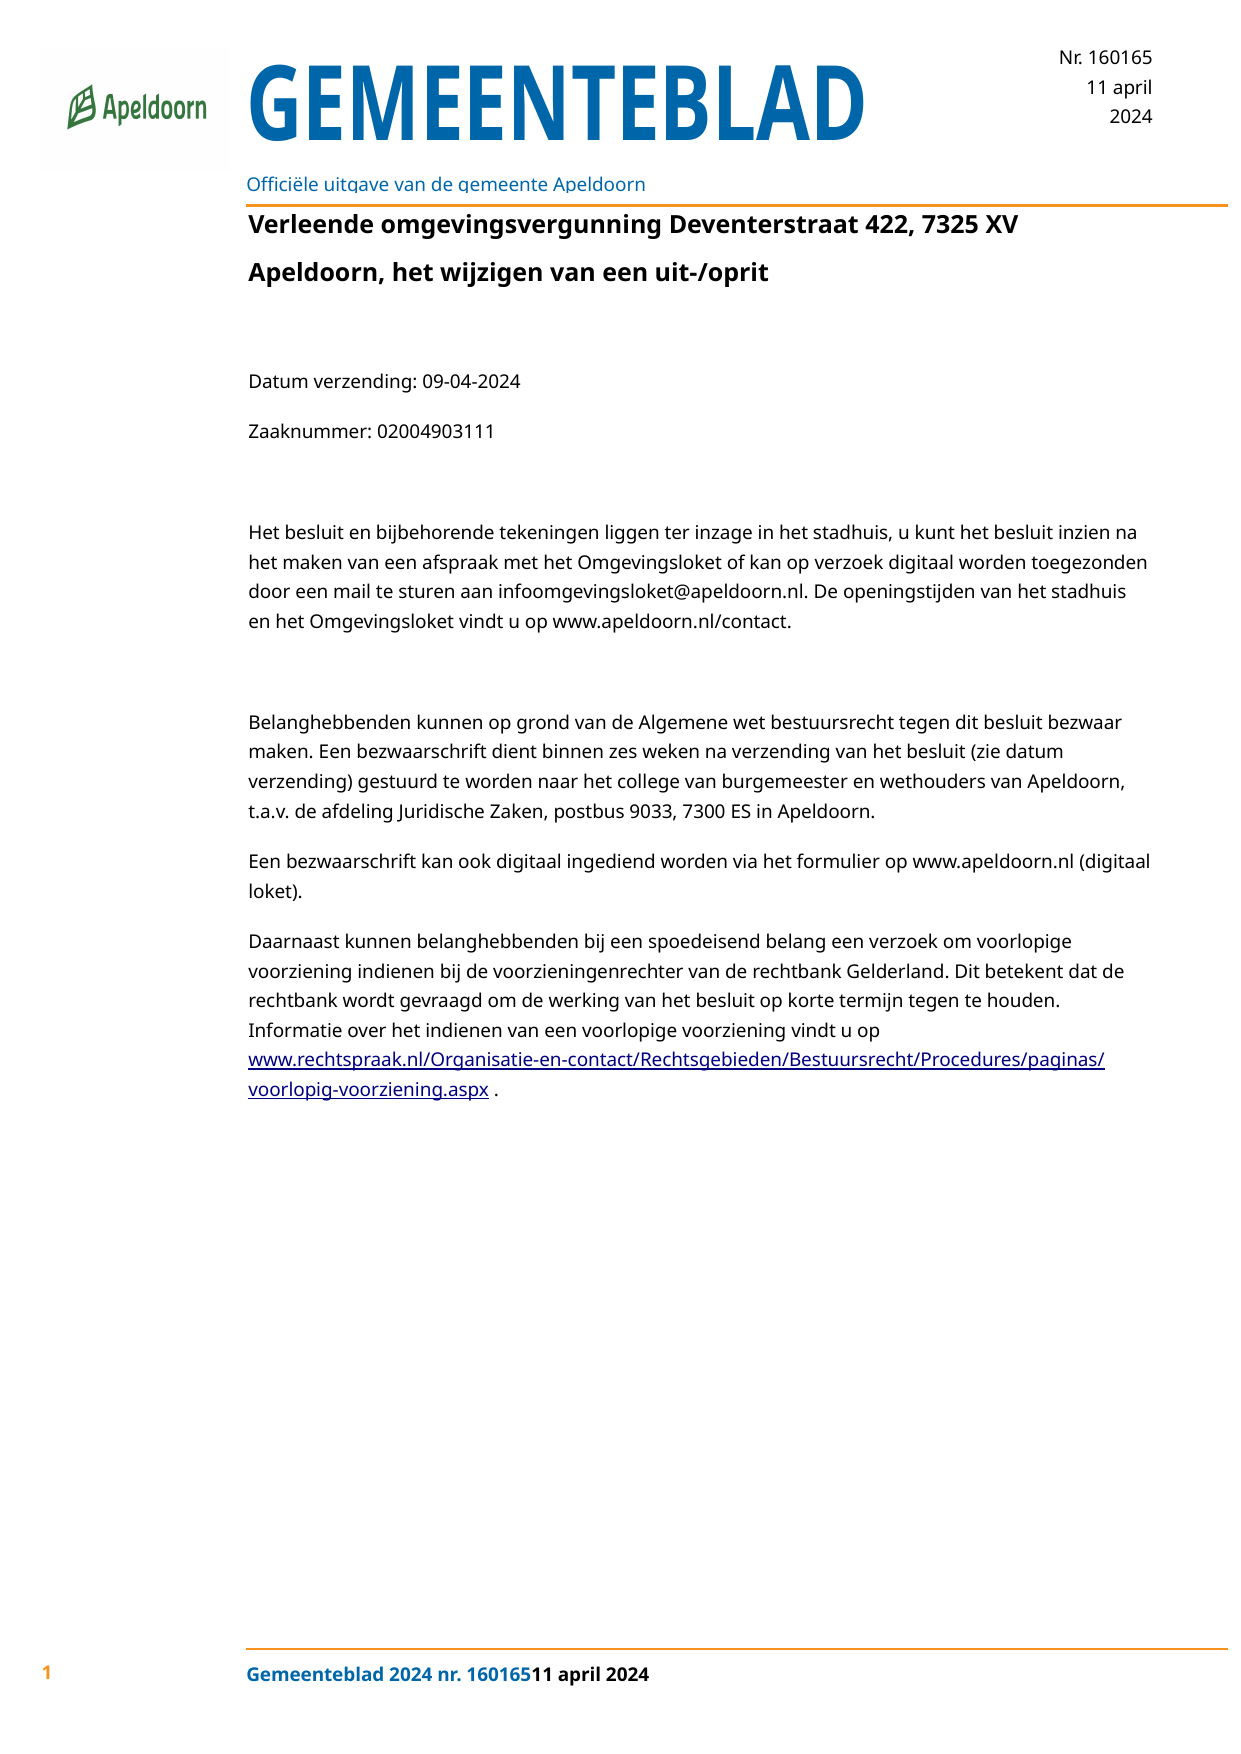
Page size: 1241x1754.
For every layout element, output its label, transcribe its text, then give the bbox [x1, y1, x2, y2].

picture [41, 47, 231, 172]
text Datum verzending: 09-04-2024 [248, 368, 1152, 394]
text Zaaknummer: 02004903111 [248, 419, 1152, 444]
text Een bezwaarschrift kan ook digitaal ingediend worden via het formulier op www.apeldoorn.nl (digitaal loket). [248, 848, 1152, 904]
text Het besluit en bijbehorende tekeningen liggen ter inzage in het stadhuis, u kunt het besluit inzien na het maken van een afspraak met het Omgevingsloket of kan op verzoek digitaal worden toegezonden door een mail te sturen aan infoomgevingsloket@apeldoorn.nl. De openingstijden van het stadhuis en het Omgevingsloket vindt u op www.apeldoorn.nl/contact. [248, 519, 1152, 634]
text Daarnaast kunnen belanghebbenden bij een spoedeisend belang een verzoek om voorlopige voorziening indienen bij de voorzieningenrechter van de rechtbank Gelderland. Dit betekent dat de rechtbank wordt gevraagd om de werking van het besluit op korte termijn tegen te houden. Informatie over het indienen van een voorlopige voorziening vindt u op www.rechtspraak.nl/Organisatie-en-contact/Rechtsgebieden/Bestuursrecht/Procedures/paginas/voorlopig-voorziening.aspx . [248, 928, 1152, 1102]
text Belanghebbenden kunnen op grond van de Algemene wet bestuursrecht tegen dit besluit bezwaar maken. Een bezwaarschrift dient binnen zes weken na verzending van het besluit (zie datum verzending) gestuurd te worden naar het college van burgemeester en wethouders van Apeldoorn, t.a.v. de afdeling Juridische Zaken, postbus 9033, 7300 ES in Apeldoorn. [248, 709, 1152, 824]
text Verleende omgevingsvergunning Deventerstraat 422, 7325 XV Apeldoorn, het wijzigen van een uit-/oprit [248, 207, 1152, 288]
